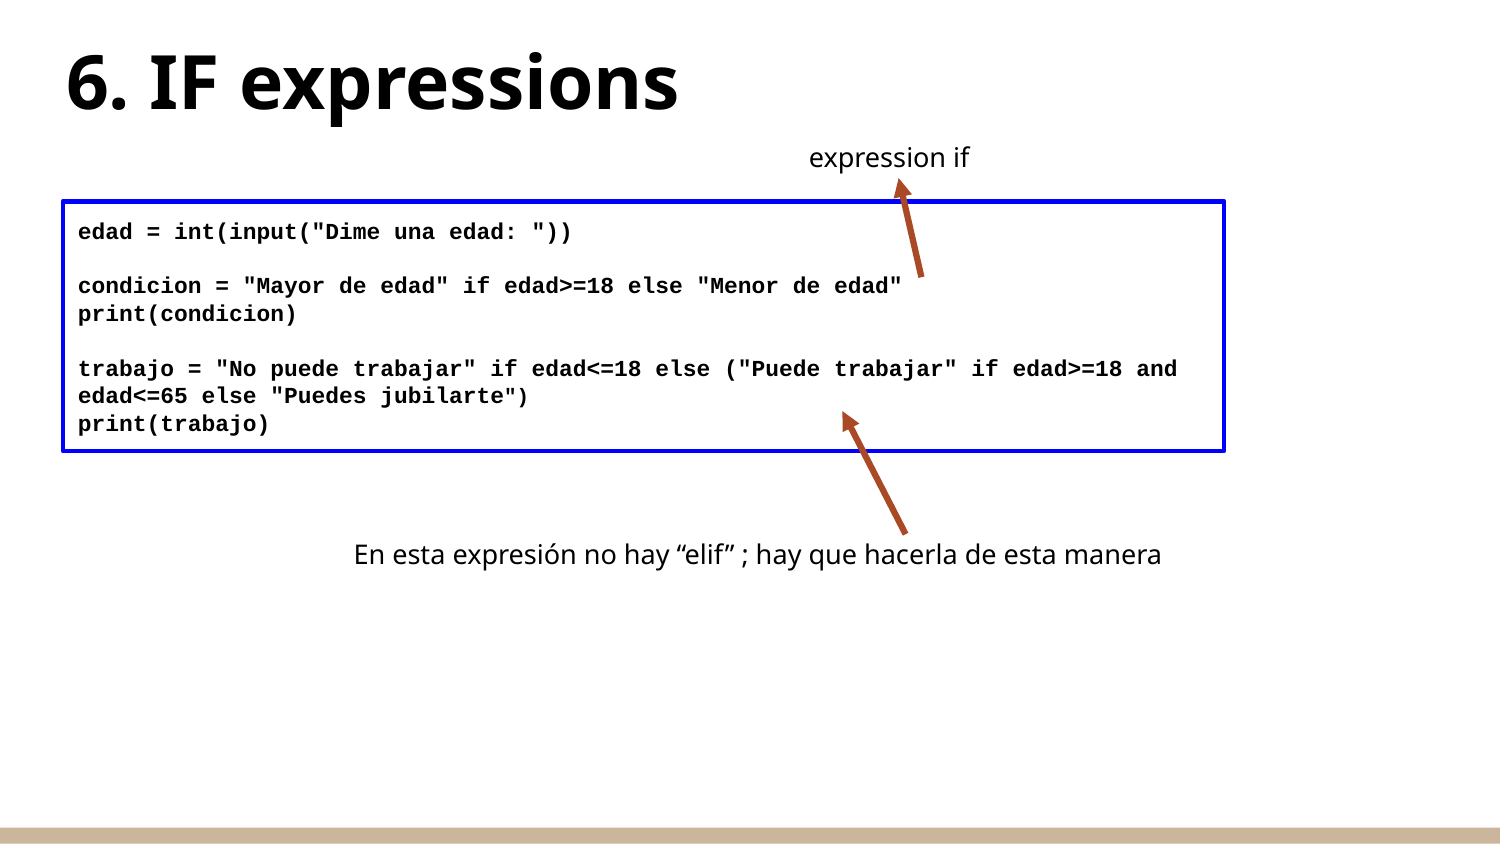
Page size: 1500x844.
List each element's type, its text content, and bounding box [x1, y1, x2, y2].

text_box edad = int(input("Dime una edad: ")) condicion = "Mayor de edad" if edad>=18 else "Menor de edad" print(condicion) trabajo = "No puede trabajar" if edad<=18 else ("Puede trabajar" if edad>=18 and edad<=65 else "Puedes jubilarte") print(trabajo) [62, 201, 1225, 451]
text_box expression if [786, 125, 993, 208]
title 6. IF expressions [51, 51, 1449, 140]
text_box En esta expresión no hay “elif” ; hay que hacerla de esta manera [283, 522, 1233, 605]
